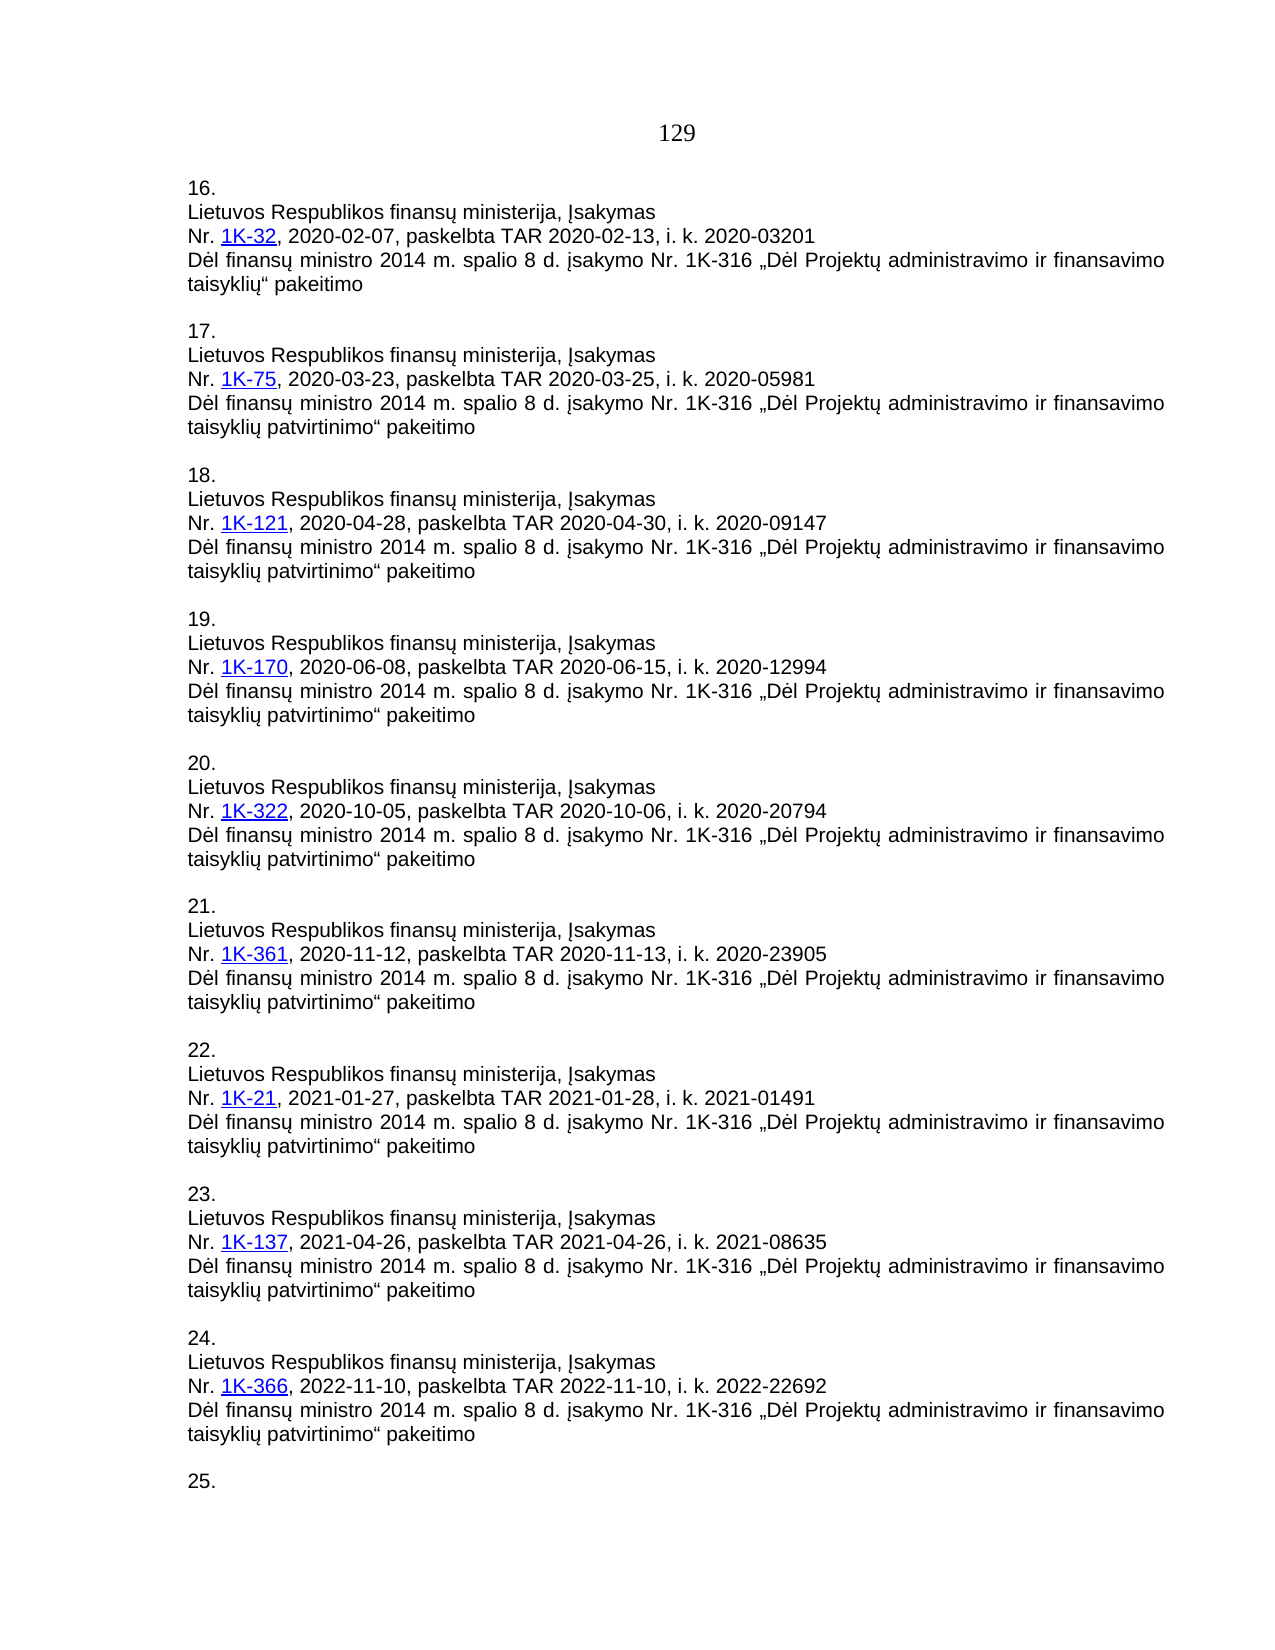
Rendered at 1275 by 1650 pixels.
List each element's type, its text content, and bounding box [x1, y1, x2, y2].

text Nr. 1K-137, 2021-04-26, paskelbta TAR 2021-04-26, i. k. 2021-08635 [187, 1230, 1167, 1254]
text Lietuvos Respublikos finansų ministerija, Įsakymas [187, 631, 1167, 655]
text 19. [187, 607, 1167, 631]
text Lietuvos Respublikos finansų ministerija, Įsakymas [187, 487, 1167, 511]
text Nr. 1K-121, 2020-04-28, paskelbta TAR 2020-04-30, i. k. 2020-09147 [187, 511, 1167, 535]
text Dėl finansų ministro 2014 m. spalio 8 d. įsakymo Nr. 1K-316 „Dėl Projektų administravimo ir finansavimo taisyklių patvirtinimo“ pakeitimo [187, 679, 1167, 727]
text Dėl finansų ministro 2014 m. spalio 8 d. įsakymo Nr. 1K-316 „Dėl Projektų administravimo ir finansavimo taisyklių patvirtinimo“ pakeitimo [187, 1397, 1167, 1445]
text Nr. 1K-32, 2020-02-07, paskelbta TAR 2020-02-13, i. k. 2020-03201 [187, 223, 1167, 247]
text Lietuvos Respublikos finansų ministerija, Įsakymas [187, 1349, 1167, 1373]
text 24. [187, 1326, 1167, 1349]
text 23. [187, 1182, 1167, 1206]
text Lietuvos Respublikos finansų ministerija, Įsakymas [187, 774, 1167, 798]
text 16. [187, 176, 1167, 199]
text Nr. 1K-366, 2022-11-10, paskelbta TAR 2022-11-10, i. k. 2022-22692 [187, 1373, 1167, 1397]
text Nr. 1K-322, 2020-10-05, paskelbta TAR 2020-10-06, i. k. 2020-20794 [187, 798, 1167, 822]
text Dėl finansų ministro 2014 m. spalio 8 d. įsakymo Nr. 1K-316 „Dėl Projektų administravimo ir finansavimo taisyklių patvirtinimo“ pakeitimo [187, 1254, 1167, 1302]
text Dėl finansų ministro 2014 m. spalio 8 d. įsakymo Nr. 1K-316 „Dėl Projektų administravimo ir finansavimo taisyklių patvirtinimo“ pakeitimo [187, 1110, 1167, 1158]
text Nr. 1K-75, 2020-03-23, paskelbta TAR 2020-03-25, i. k. 2020-05981 [187, 367, 1167, 391]
text Dėl finansų ministro 2014 m. spalio 8 d. įsakymo Nr. 1K-316 „Dėl Projektų administravimo ir finansavimo taisyklių patvirtinimo“ pakeitimo [187, 391, 1167, 439]
text 17. [187, 319, 1167, 343]
text Lietuvos Respublikos finansų ministerija, Įsakymas [187, 199, 1167, 223]
text Lietuvos Respublikos finansų ministerija, Įsakymas [187, 918, 1167, 942]
text Dėl finansų ministro 2014 m. spalio 8 d. įsakymo Nr. 1K-316 „Dėl Projektų administravimo ir finansavimo taisyklių patvirtinimo“ pakeitimo [187, 966, 1167, 1014]
text 25. [187, 1469, 1167, 1493]
text 18. [187, 463, 1167, 487]
text Dėl finansų ministro 2014 m. spalio 8 d. įsakymo Nr. 1K-316 „Dėl Projektų administravimo ir finansavimo taisyklių“ pakeitimo [187, 247, 1167, 295]
text 20. [187, 751, 1167, 774]
text Dėl finansų ministro 2014 m. spalio 8 d. įsakymo Nr. 1K-316 „Dėl Projektų administravimo ir finansavimo taisyklių patvirtinimo“ pakeitimo [187, 535, 1167, 583]
text Lietuvos Respublikos finansų ministerija, Įsakymas [187, 1206, 1167, 1230]
text 21. [187, 894, 1167, 918]
text Nr. 1K-170, 2020-06-08, paskelbta TAR 2020-06-15, i. k. 2020-12994 [187, 655, 1167, 679]
text Nr. 1K-361, 2020-11-12, paskelbta TAR 2020-11-13, i. k. 2020-23905 [187, 942, 1167, 966]
text 22. [187, 1038, 1167, 1062]
text Nr. 1K-21, 2021-01-27, paskelbta TAR 2021-01-28, i. k. 2021-01491 [187, 1086, 1167, 1110]
text Lietuvos Respublikos finansų ministerija, Įsakymas [187, 343, 1167, 367]
text Lietuvos Respublikos finansų ministerija, Įsakymas [187, 1062, 1167, 1086]
text Dėl finansų ministro 2014 m. spalio 8 d. įsakymo Nr. 1K-316 „Dėl Projektų administravimo ir finansavimo taisyklių patvirtinimo“ pakeitimo [187, 822, 1167, 870]
